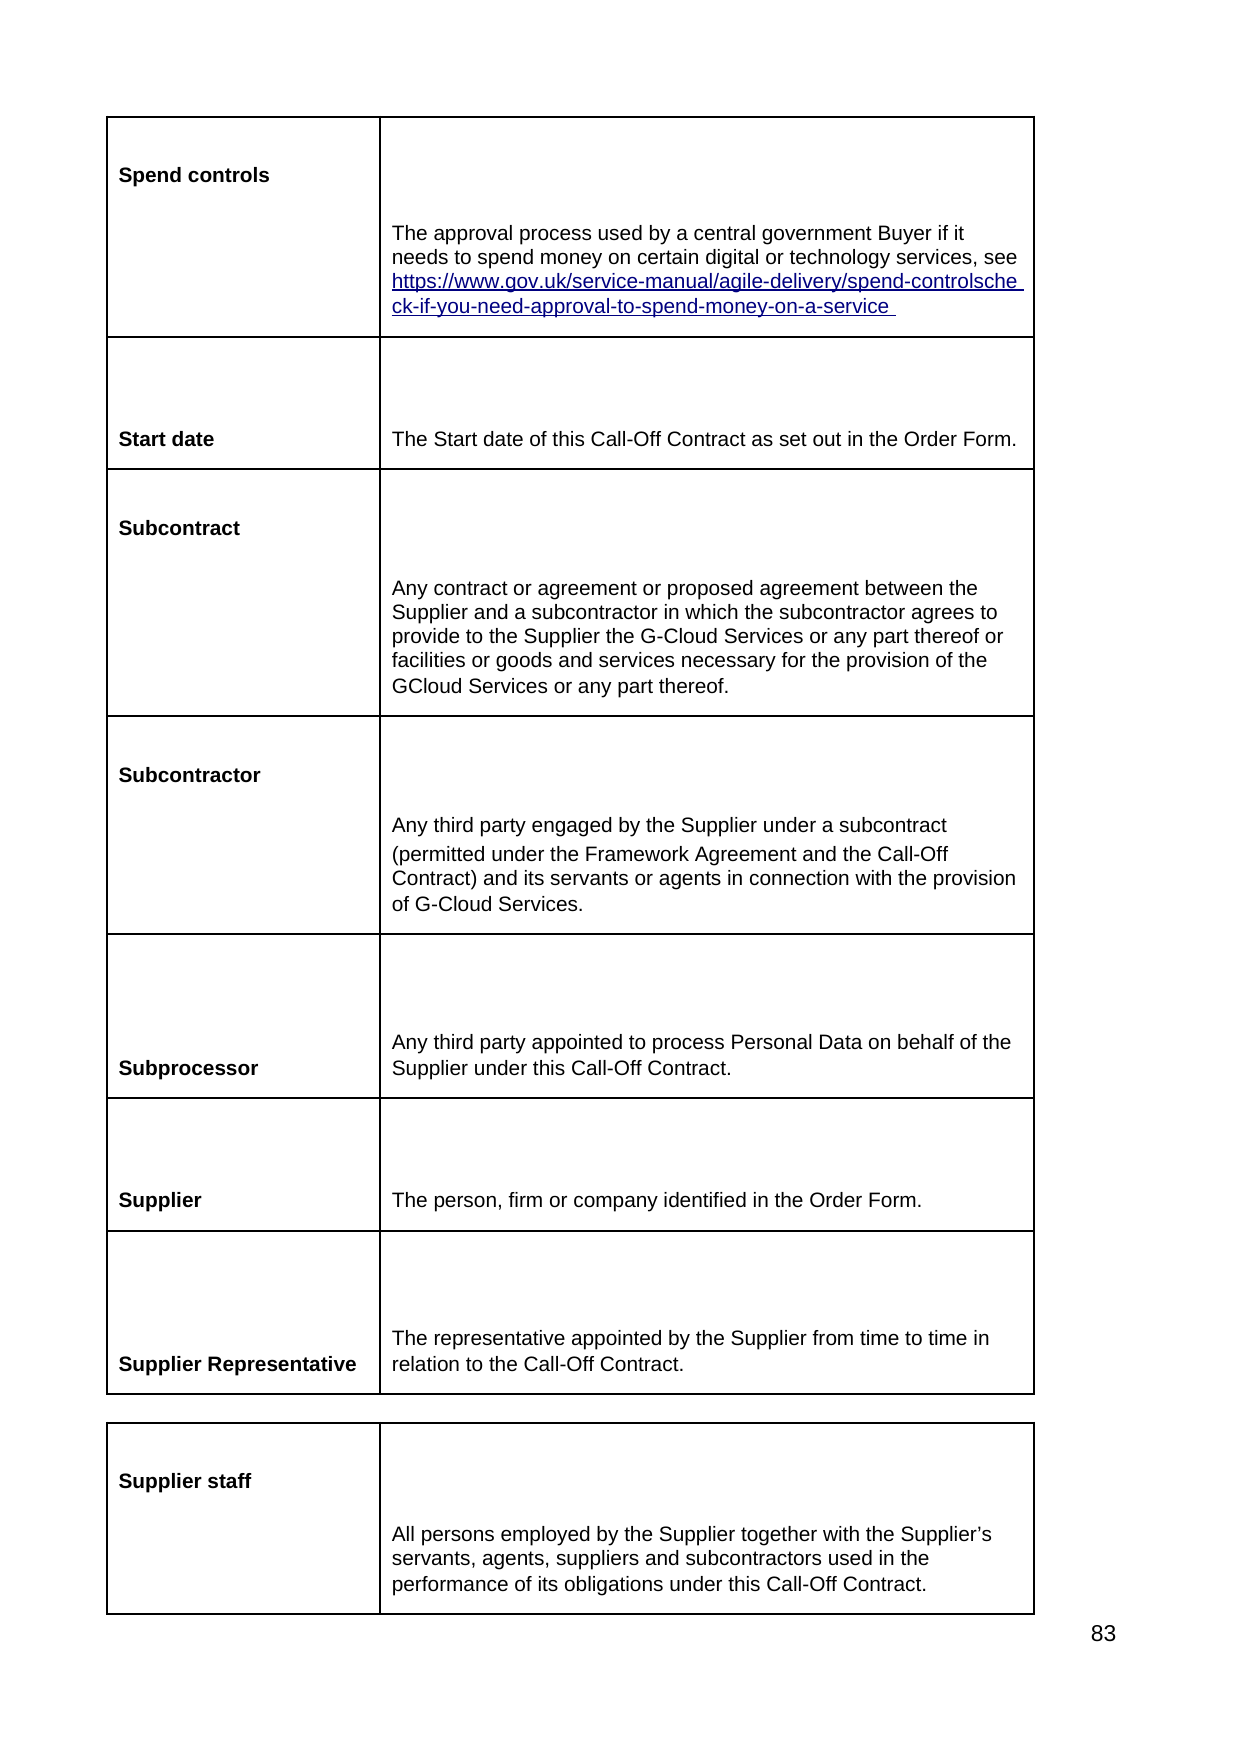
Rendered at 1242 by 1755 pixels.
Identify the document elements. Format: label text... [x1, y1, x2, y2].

table_cell Spend controls [108, 118, 379, 336]
table_cell Any third party engaged by the Supplier under a subcontract (permitted under the Framework Agreement and the Call-Off Contract) and its servants or agents in connection with the provision of G-Cloud Services. [381, 717, 1033, 933]
table_cell Supplier Representative [108, 1232, 379, 1393]
table_cell The person, firm or company identified in the Order Form. [381, 1099, 1033, 1229]
table_cell Subcontract [108, 470, 379, 715]
table_cell Subcontractor [108, 717, 379, 933]
table_cell The approval process used by a central government Buyer if it needs to spend money on certain digital or technology services, see https://www.gov.uk/service-manual/agile-delivery/spend-controlsche ck-if-you-need-approval-to-spend-money-on-a-service [381, 118, 1033, 336]
table_cell Subprocessor [108, 935, 379, 1097]
table_cell The Start date of this Call-Off Contract as set out in the Order Form. [381, 338, 1033, 468]
table_header Supplier staff [108, 1424, 379, 1612]
table_cell Any contract or agreement or proposed agreement between the Supplier and a subcontractor in which the subcontractor agrees to provide to the Supplier the G-Cloud Services or any part thereof or facilities or goods and services necessary for the provision of the GCloud Services or any part thereof. [381, 470, 1033, 715]
table_cell Any third party appointed to process Personal Data on behalf of the Supplier under this Call-Off Contract. [381, 935, 1033, 1097]
table_header All persons employed by the Supplier together with the Supplier’s servants, agents, suppliers and subcontractors used in the performance of its obligations under this Call-Off Contract. [381, 1424, 1033, 1612]
table_cell Start date [108, 338, 379, 468]
table_cell The representative appointed by the Supplier from time to time in relation to the Call-Off Contract. [381, 1232, 1033, 1393]
table_cell Supplier [108, 1099, 379, 1229]
